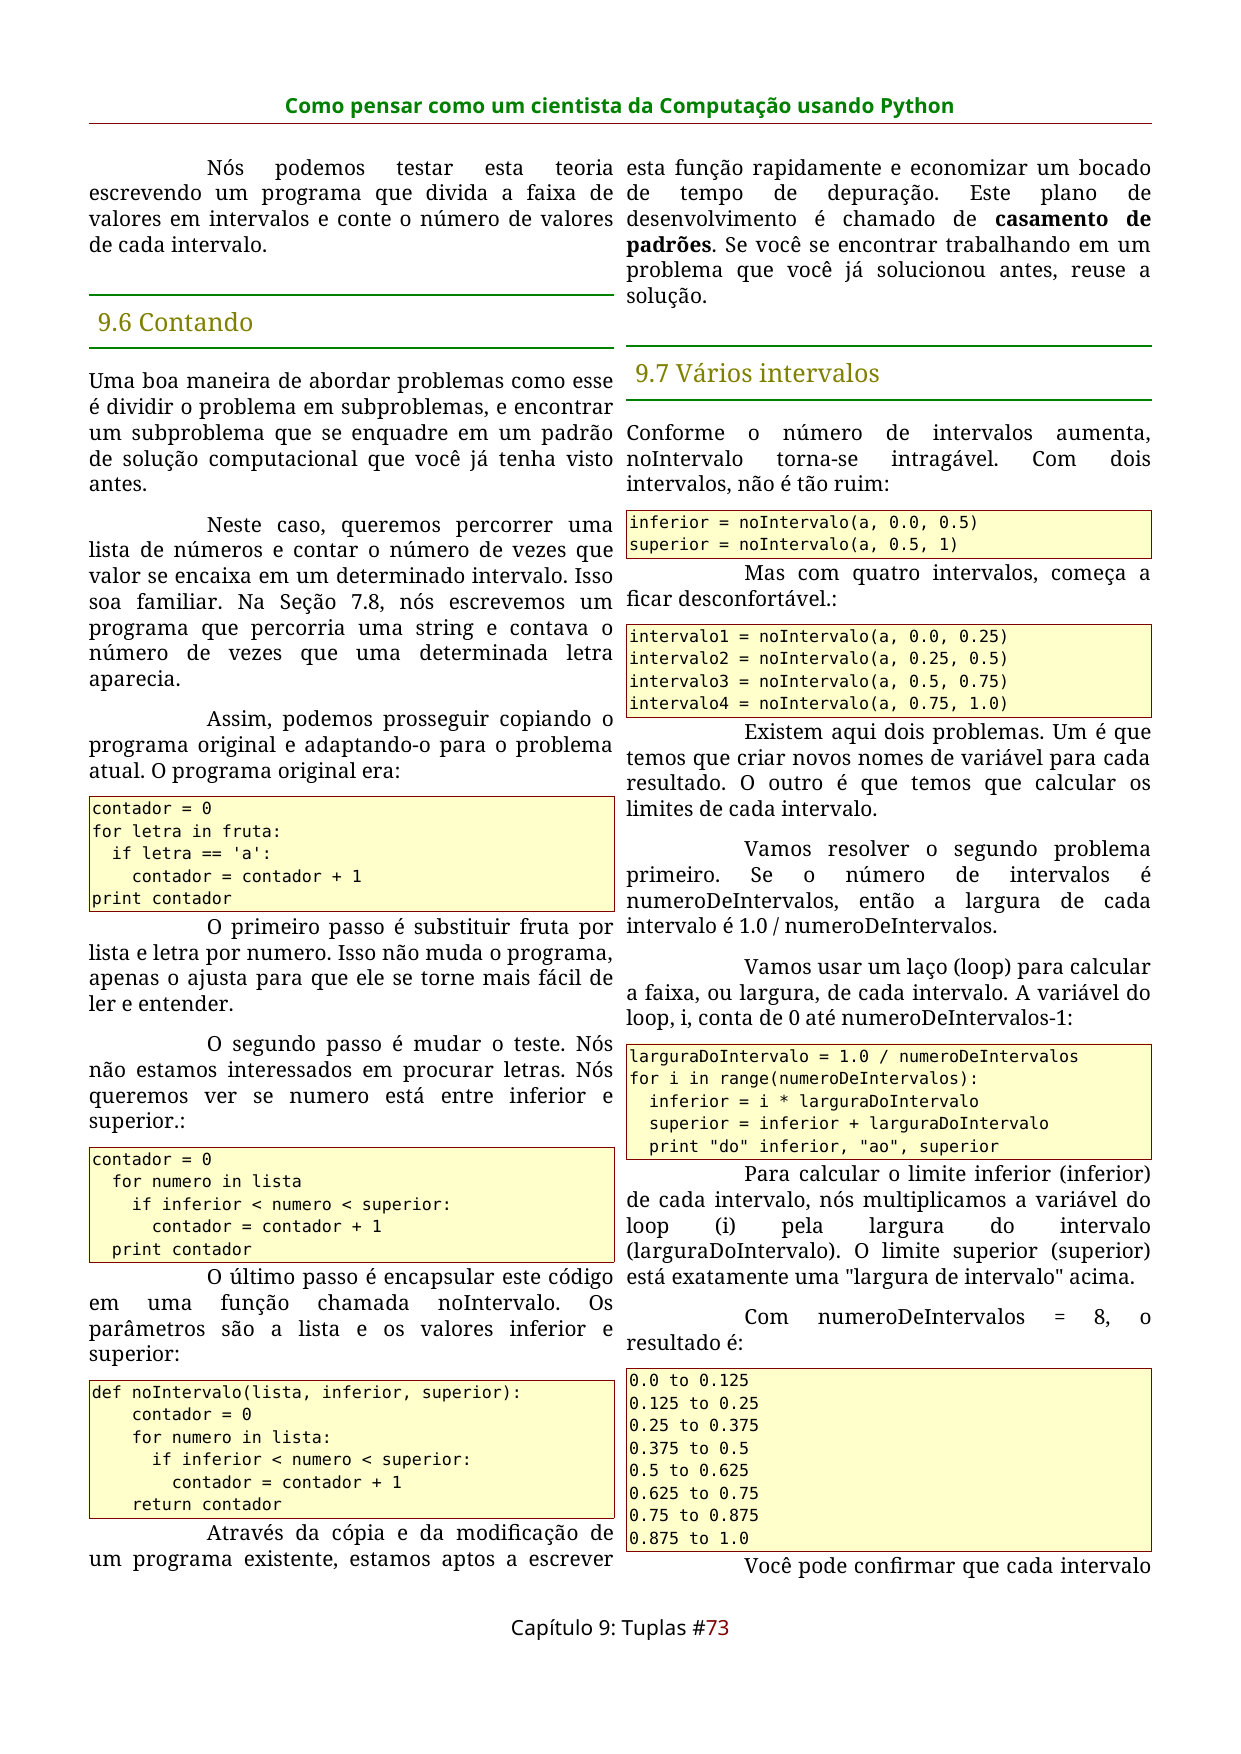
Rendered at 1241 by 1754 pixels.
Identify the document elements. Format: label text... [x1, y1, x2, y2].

text return contador [90, 1492, 614, 1518]
text contador = contador + 1 [90, 1470, 614, 1492]
text O primeiro passo é substituir fruta por lista e letra por numero. Isso não muda o programa, apenas o ajusta para que ele se torne mais fácil de ler e entender. [88, 912, 614, 1017]
text Existem aqui dois problemas. Um é que temos que criar novos nomes de variável para cada resultado. O outro é que temos que calcular os limites de cada intervalo. [626, 718, 1152, 822]
text if letra == 'a': [90, 841, 614, 864]
text contador = 0 [90, 797, 614, 819]
text for numero in lista: [90, 1425, 614, 1447]
text contador = contador + 1 [90, 864, 614, 886]
text Mas com quatro intervalos, começa a ficar desconfortável.: [626, 559, 1152, 612]
text Com numeroDeIntervalos = 8, o resultado é: [626, 1302, 1152, 1357]
text if inferior < numero < superior: [90, 1447, 614, 1470]
text Conforme o número de intervalos aumenta, noIntervalo torna-se intragável. Com dois intervalos, não é tão ruim: [626, 418, 1152, 498]
text contador = 0 [90, 1148, 614, 1169]
text esta função rapidamente e economizar um bocado de tempo de depuração. Este plano de desenvolvimento é chamado de casamento de padrões. Se você se encontrar trabalhando em um problema que você já solucionou antes, reuse a solução. [626, 152, 1152, 310]
text 0.0 to 0.125 [627, 1369, 1151, 1391]
text Assim, podemos prosseguir copiando o programa original e adaptando-o para o problema atual. O programa original era: [88, 704, 614, 784]
text contador = contador + 1 [90, 1214, 614, 1237]
text for letra in fruta: [90, 819, 614, 841]
text intervalo2 = noIntervalo(a, 0.25, 0.5) [627, 646, 1151, 669]
text larguraDoIntervalo = 1.0 / numeroDeIntervalos [627, 1045, 1151, 1066]
text 0.875 to 1.0 [627, 1526, 1151, 1551]
text intervalo3 = noIntervalo(a, 0.5, 0.75) [627, 669, 1151, 691]
text def noIntervalo(lista, inferior, superior): [90, 1381, 614, 1402]
text intervalo4 = noIntervalo(a, 0.75, 1.0) [627, 691, 1151, 717]
text Nós podemos testar esta teoria escrevendo um programa que divida a faixa de valores em intervalos e conte o número de valores de cada intervalo. [88, 152, 614, 258]
text 0.5 to 0.625 [627, 1458, 1151, 1481]
text superior = inferior + larguraDoIntervalo [627, 1111, 1151, 1133]
text if inferior < numero < superior: [90, 1192, 614, 1214]
text 0.75 to 0.875 [627, 1503, 1151, 1526]
text Vamos resolver o segundo problema primeiro. Se o número de intervalos é numeroDeIntervalos, então a largura de cada intervalo é 1.0 / numeroDeIntervalos. [626, 834, 1152, 940]
text 0.125 to 0.25 [627, 1391, 1151, 1413]
text 0.375 to 0.5 [627, 1436, 1151, 1458]
text print contador [90, 1237, 614, 1262]
text contador = 0 [90, 1402, 614, 1425]
text for i in range(numeroDeIntervalos): [627, 1066, 1151, 1088]
text for numero in lista [90, 1169, 614, 1192]
text 0.25 to 0.375 [627, 1413, 1151, 1436]
text print contador [90, 886, 614, 911]
text inferior = noIntervalo(a, 0.0, 0.5) [627, 511, 1151, 532]
text O segundo passo é mudar o teste. Nós não estamos interessados em procurar letras. Nós queremos ver se numero está entre inferior e superior.: [88, 1029, 614, 1135]
text inferior = i * larguraDoIntervalo [627, 1088, 1151, 1111]
text Neste caso, queremos percorrer uma lista de números e contar o número de vezes que valor se encaixa em um determinado intervalo. Isso soa familiar. Na Seção 7.8, nós escrevemos um programa que percorria uma string e contava o número de vezes que uma determinada letra aparecia. [88, 510, 614, 693]
text intervalo1 = noIntervalo(a, 0.0, 0.25) [627, 625, 1151, 646]
text Você pode confirmar que cada intervalo [626, 1552, 1152, 1580]
text Através da cópia e da modificação de um programa existente, estamos aptos a escrever [88, 1518, 614, 1572]
subtitle 9.7 Vários intervalos [626, 347, 1152, 399]
text print "do" inferior, "ao", superior [627, 1133, 1151, 1159]
text superior = noIntervalo(a, 0.5, 1) [627, 532, 1151, 558]
text O último passo é encapsular este código em uma função chamada noIntervalo. Os parâmetros são a lista e os valores inferior e superior: [88, 1262, 614, 1368]
text Uma boa maneira de abordar problemas como esse é dividir o problema em subproblemas, e encontrar um subproblema que se enquadre em um padrão de solução computacional que você já tenha visto antes. [88, 366, 614, 498]
text Para calcular o limite inferior (inferior) de cada intervalo, nós multiplicamos a variável do loop (i) pela largura do intervalo (larguraDoIntervalo). O limite superior (superior) está exatamente uma "largura de intervalo" acima. [626, 1160, 1152, 1291]
text Vamos usar um laço (loop) para calcular a faixa, ou largura, de cada intervalo. A variável do loop, i, conta de 0 até numeroDeIntervalos-1: [626, 952, 1152, 1032]
text 0.625 to 0.75 [627, 1481, 1151, 1503]
subtitle 9.6 Contando [88, 295, 614, 349]
